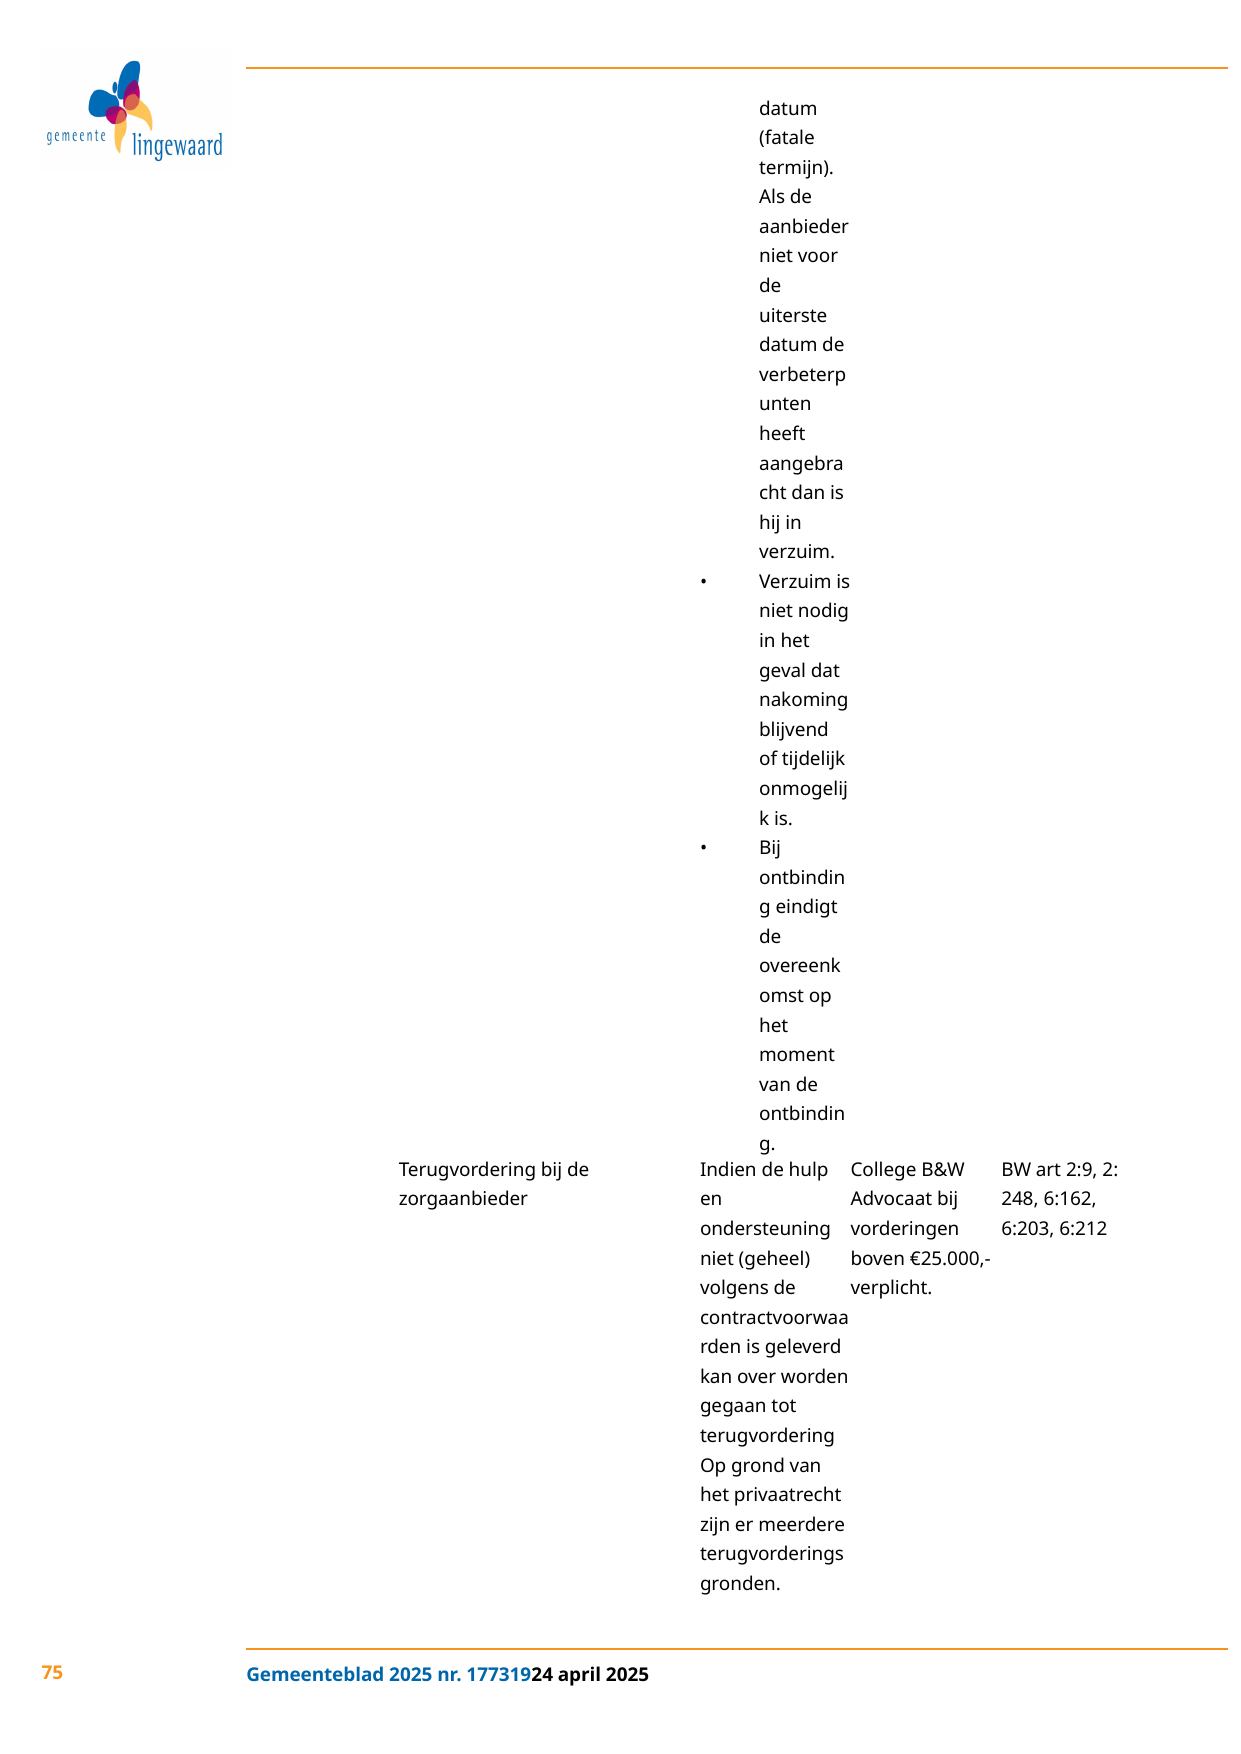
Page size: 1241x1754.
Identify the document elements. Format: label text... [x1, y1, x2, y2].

table_cell Indien de hulp en ondersteuning niet (geheel) volgens de contractvoorwaarden is geleverd kan over worden gegaan tot terugvordering Op grond van het privaatrecht zijn er meerdere terugvorderingsgronden. [700, 1156, 850, 1596]
table_cell [248, 95, 398, 1596]
table_cell [1001, 95, 1152, 1156]
table_cell College B&W Advocaat bij vorderingen boven €25.000,- verplicht. [850, 1156, 1001, 1596]
table_cell BW art 2:9, 2: 248, 6:162, 6:203, 6:212 [1001, 1156, 1152, 1596]
table_cell Terugvordering bij de zorgaanbieder [399, 1156, 700, 1596]
table_cell datum (fatale termijn). Als de aanbieder niet voor de uiterste datum de verbeterpunten heeft aangebracht dan is hij in verzuim. Verzuim is niet nodig in het geval dat nakoming blijvend of tijdelijk onmogelijk is. Bij ontbinding eindigt de overeenkomst op het moment van de ontbinding. [700, 95, 850, 1156]
table_cell [399, 95, 700, 1156]
picture [41, 47, 231, 172]
table_cell [850, 95, 1001, 1156]
